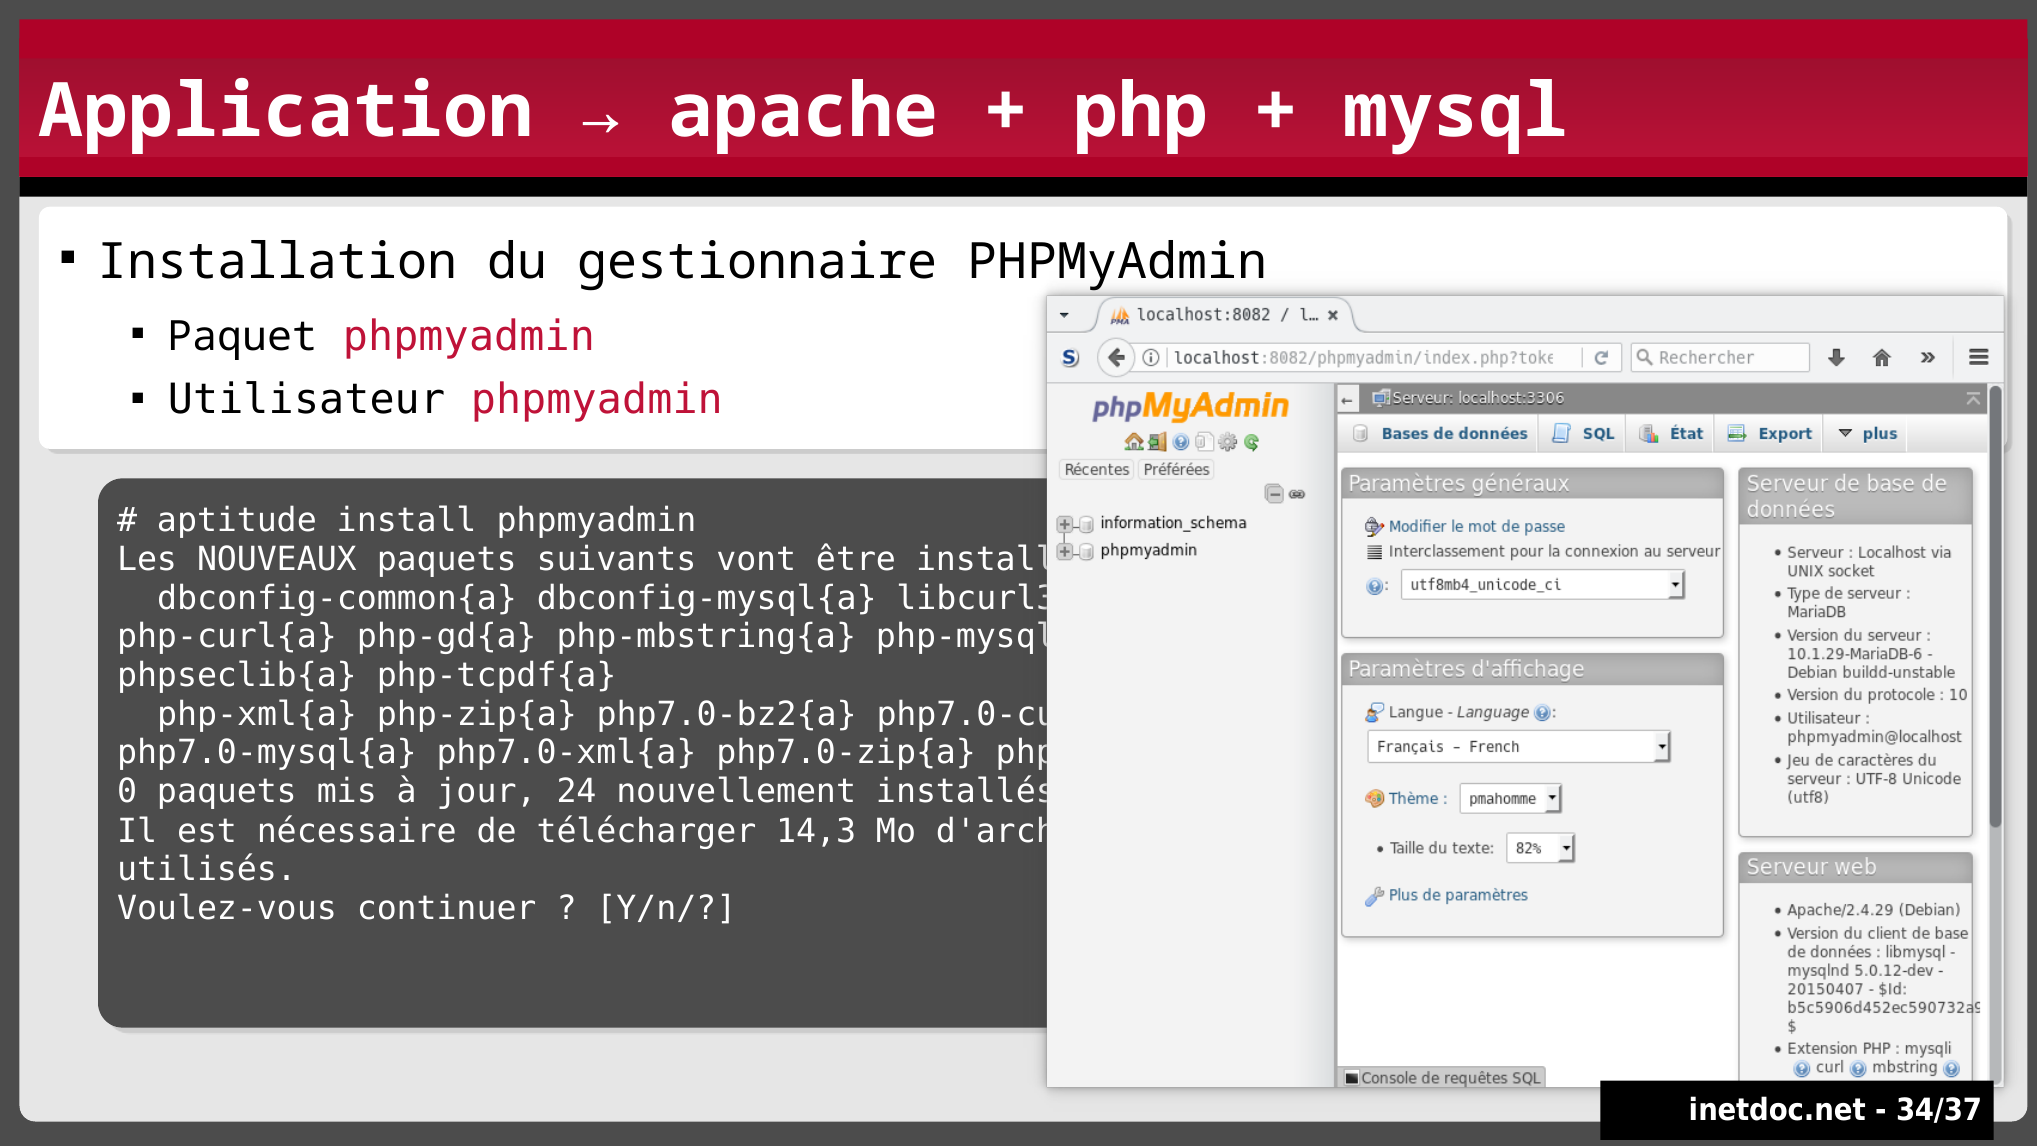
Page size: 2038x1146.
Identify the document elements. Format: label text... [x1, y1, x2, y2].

text_box [19, 19, 2028, 59]
text_box [1994, 1113, 2026, 1122]
text_box Application → apache + php + mysql [19, 59, 2028, 157]
text_box Installation du gestionnaire PHPMyAdmin Paquet phpmyadmin Utilisateur phpmyadmin [38, 206, 2008, 449]
text_box # aptitude install phpmyadmin Les NOUVEAUX paquets suivants vont être installés : dbconfig-common{a} dbconfig-mysql{a} libcurl3{a} libxslt1.1{a} libzip4{a} php-bz2{a} php-curl{a} php-gd{a} php-mbstring{a} php-mysql{a} php-pear{a} php-php-gettext{a} php-phpseclib{a} php-tcpdf{a} php-xml{a} php-zip{a} php7.0-bz2{a} php7.0-curl{a} php7.0-gd{a} php7.0-mbstring{a} php7.0-mysql{a} php7.0-xml{a} php7.0-zip{a} phpmyadmin 0 paquets mis à jour, 24 nouvellement installés, 0 à enlever et 0 non mis à jour. Il est nécessaire de télécharger 14,3 Mo d'archives. Après dépaquetage, 54,5 Mo seront utilisés. Voulez-vous continuer ? [Y/n/?] [98, 478, 1023, 1028]
picture [1023, 271, 2028, 1113]
text_box inetdoc.net - <numéro>/37 [1600, 1080, 1994, 1140]
text_box [19, 157, 2028, 1122]
